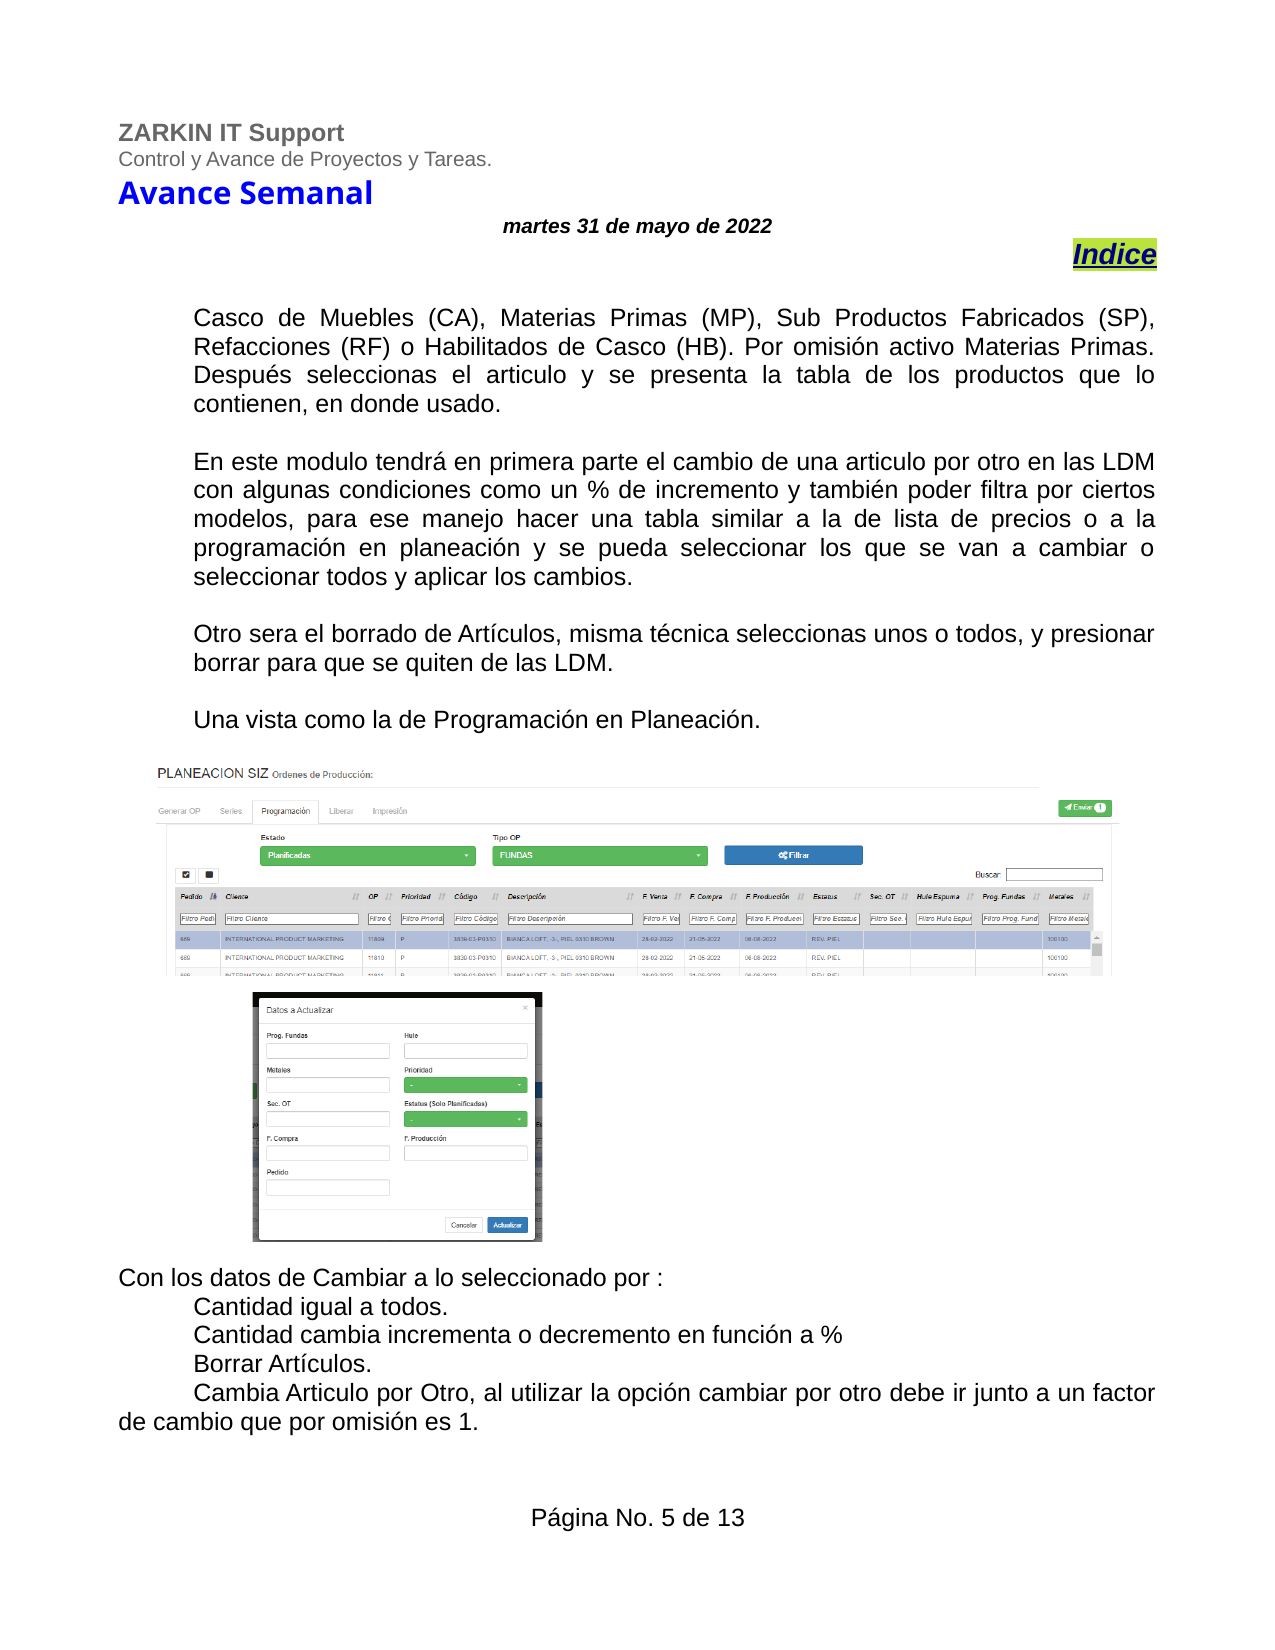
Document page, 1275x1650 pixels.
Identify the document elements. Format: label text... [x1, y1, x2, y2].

picture [252, 992, 543, 1242]
text Borrar Artículos. [118, 1349, 1157, 1378]
text Casco de Muebles (CA), Materias Primas (MP), Sub Productos Fabricados (SP), Refacciones (RF) o Habilitados de Casco (HB). Por omisión activo Materias Primas. Después seleccionas el articulo y se presenta la tabla de los productos que lo contienen, en donde usado. [193, 303, 1157, 418]
text En este modulo tendrá en primera parte el cambio de una articulo por otro en las LDM con algunas condiciones como un % de incremento y también poder filtra por ciertos modelos, para ese manejo hacer una tabla similar a la de lista de precios o a la programación en planeación y se pueda seleccionar los que se van a cambiar o seleccionar todos y aplicar los cambios. [193, 447, 1157, 591]
text Una vista como la de Programación en Planeación. [193, 706, 1157, 734]
text Cambia Articulo por Otro, al utilizar la opción cambiar por otro debe ir junto a un factor de cambio que por omisión es 1. [118, 1378, 1157, 1436]
text Cantidad igual a todos. [118, 1292, 1157, 1321]
text Con los datos de Cambiar a lo seleccionado por : [118, 1263, 1157, 1292]
picture [155, 763, 1120, 976]
text Cantidad cambia incrementa o decremento en función a % [118, 1321, 1157, 1349]
text Otro sera el borrado de Artículos, misma técnica seleccionas unos o todos, y presionar borrar para que se quiten de las LDM. [193, 619, 1157, 677]
